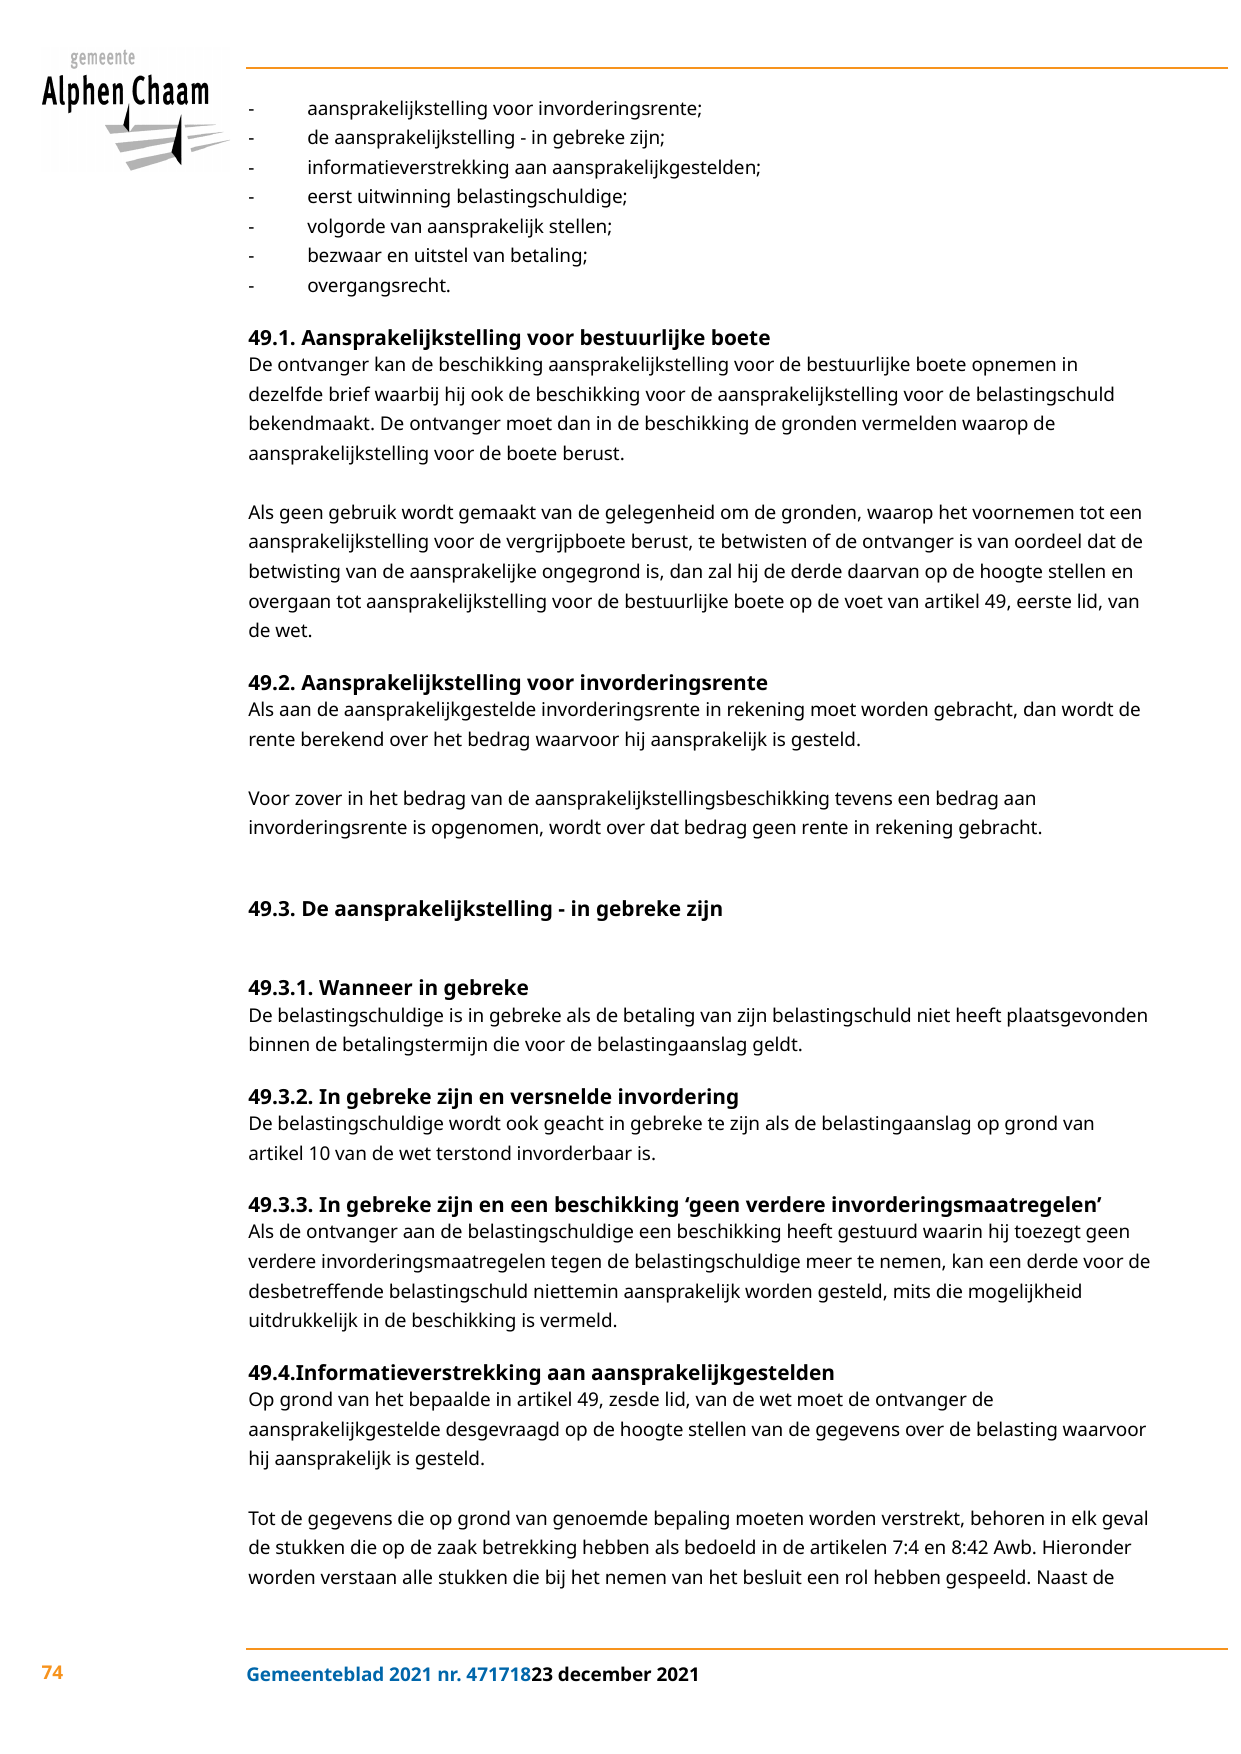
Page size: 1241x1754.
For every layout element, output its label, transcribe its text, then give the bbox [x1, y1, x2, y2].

text Op grond van het bepaalde in artikel 49, zesde lid, van de wet moet de ontvanger de aansprakelijkgestelde desgevraagd op de hoogte stellen van de gegevens over de belasting waarvoor hij aansprakelijk is gesteld. [248, 1386, 1152, 1471]
text De belastingschuldige wordt ook geacht in gebreke te zijn als de belastingaanslag op grond van artikel 10 van de wet terstond invorderbaar is. [248, 1110, 1152, 1166]
text 49.1. Aansprakelijkstelling voor bestuurlijke boete [248, 323, 1152, 351]
text Als de ontvanger aan de belastingschuldige een beschikking heeft gestuurd waarin hij toezegt geen verdere invorderingsmaatregelen tegen de belastingschuldige meer te nemen, kan een derde voor de desbetreffende belastingschuld niettemin aansprakelijk worden gesteld, mits die mogelijkheid uitdrukkelijk in de beschikking is vermeld. [248, 1219, 1152, 1333]
list volgorde van aansprakelijk stellen; [248, 213, 1152, 239]
text De ontvanger kan de beschikking aansprakelijkstelling voor de bestuurlijke boete opnemen in dezelfde brief waarbij hij ook de beschikking voor de aansprakelijkstelling voor de belastingschuld bekendmaakt. De ontvanger moet dan in de beschikking de gronden vermelden waarop de aansprakelijkstelling voor de boete berust. [248, 351, 1152, 466]
text 49.3.1. Wanneer in gebreke [248, 973, 1152, 1002]
list overgangsrecht. [248, 272, 1152, 298]
text 49.4.Informatieverstrekking aan aansprakelijkgestelden [248, 1358, 1152, 1386]
text Als geen gebruik wordt gemaakt van de gelegenheid om de gronden, waarop het voornemen tot een aansprakelijkstelling voor de vergrijpboete berust, te betwisten of de ontvanger is van oordeel dat de betwisting van de aansprakelijke ongegrond is, dan zal hij de derde daarvan op de hoogte stellen en overgaan tot aansprakelijkstelling voor de bestuurlijke boete op de voet van artikel 49, eerste lid, van de wet. [248, 499, 1152, 643]
text Als aan de aansprakelijkgestelde invorderingsrente in rekening moet worden gebracht, dan wordt de rente berekend over het bedrag waarvoor hij aansprakelijk is gesteld. [248, 696, 1152, 752]
text Voor zover in het bedrag van de aansprakelijkstellingsbeschikking tevens een bedrag aan invorderingsrente is opgenomen, wordt over dat bedrag geen rente in rekening gebracht. [248, 785, 1152, 840]
list informatieverstrekking aan aansprakelijkgestelden; [248, 154, 1152, 180]
text 49.3. De aansprakelijkstelling - in gebreke zijn [248, 894, 1152, 923]
list aansprakelijkstelling voor invorderingsrente; [248, 95, 1152, 121]
picture [41, 47, 231, 172]
list de aansprakelijkstelling - in gebreke zijn; [248, 124, 1152, 150]
list eerst uitwinning belastingschuldige; [248, 183, 1152, 209]
text 49.2. Aansprakelijkstelling voor invorderingsrente [248, 668, 1152, 696]
text De belastingschuldige is in gebreke als de betaling van zijn belastingschuld niet heeft plaatsgevonden binnen de betalingstermijn die voor de belastingaanslag geldt. [248, 1002, 1152, 1057]
text 49.3.3. In gebreke zijn en een beschikking ‘geen verdere invorderingsmaatregelen’ [248, 1190, 1152, 1219]
list bezwaar en uitstel van betaling; [248, 243, 1152, 268]
text Tot de gegevens die op grond van genoemde bepaling moeten worden verstrekt, behoren in elk geval de stukken die op de zaak betrekking hebben als bedoeld in de artikelen 7:4 en 8:42 Awb. Hieronder worden verstaan alle stukken die bij het nemen van het besluit een rol hebben gespeeld. Naast de [248, 1505, 1152, 1589]
text 49.3.2. In gebreke zijn en versnelde invordering [248, 1082, 1152, 1110]
